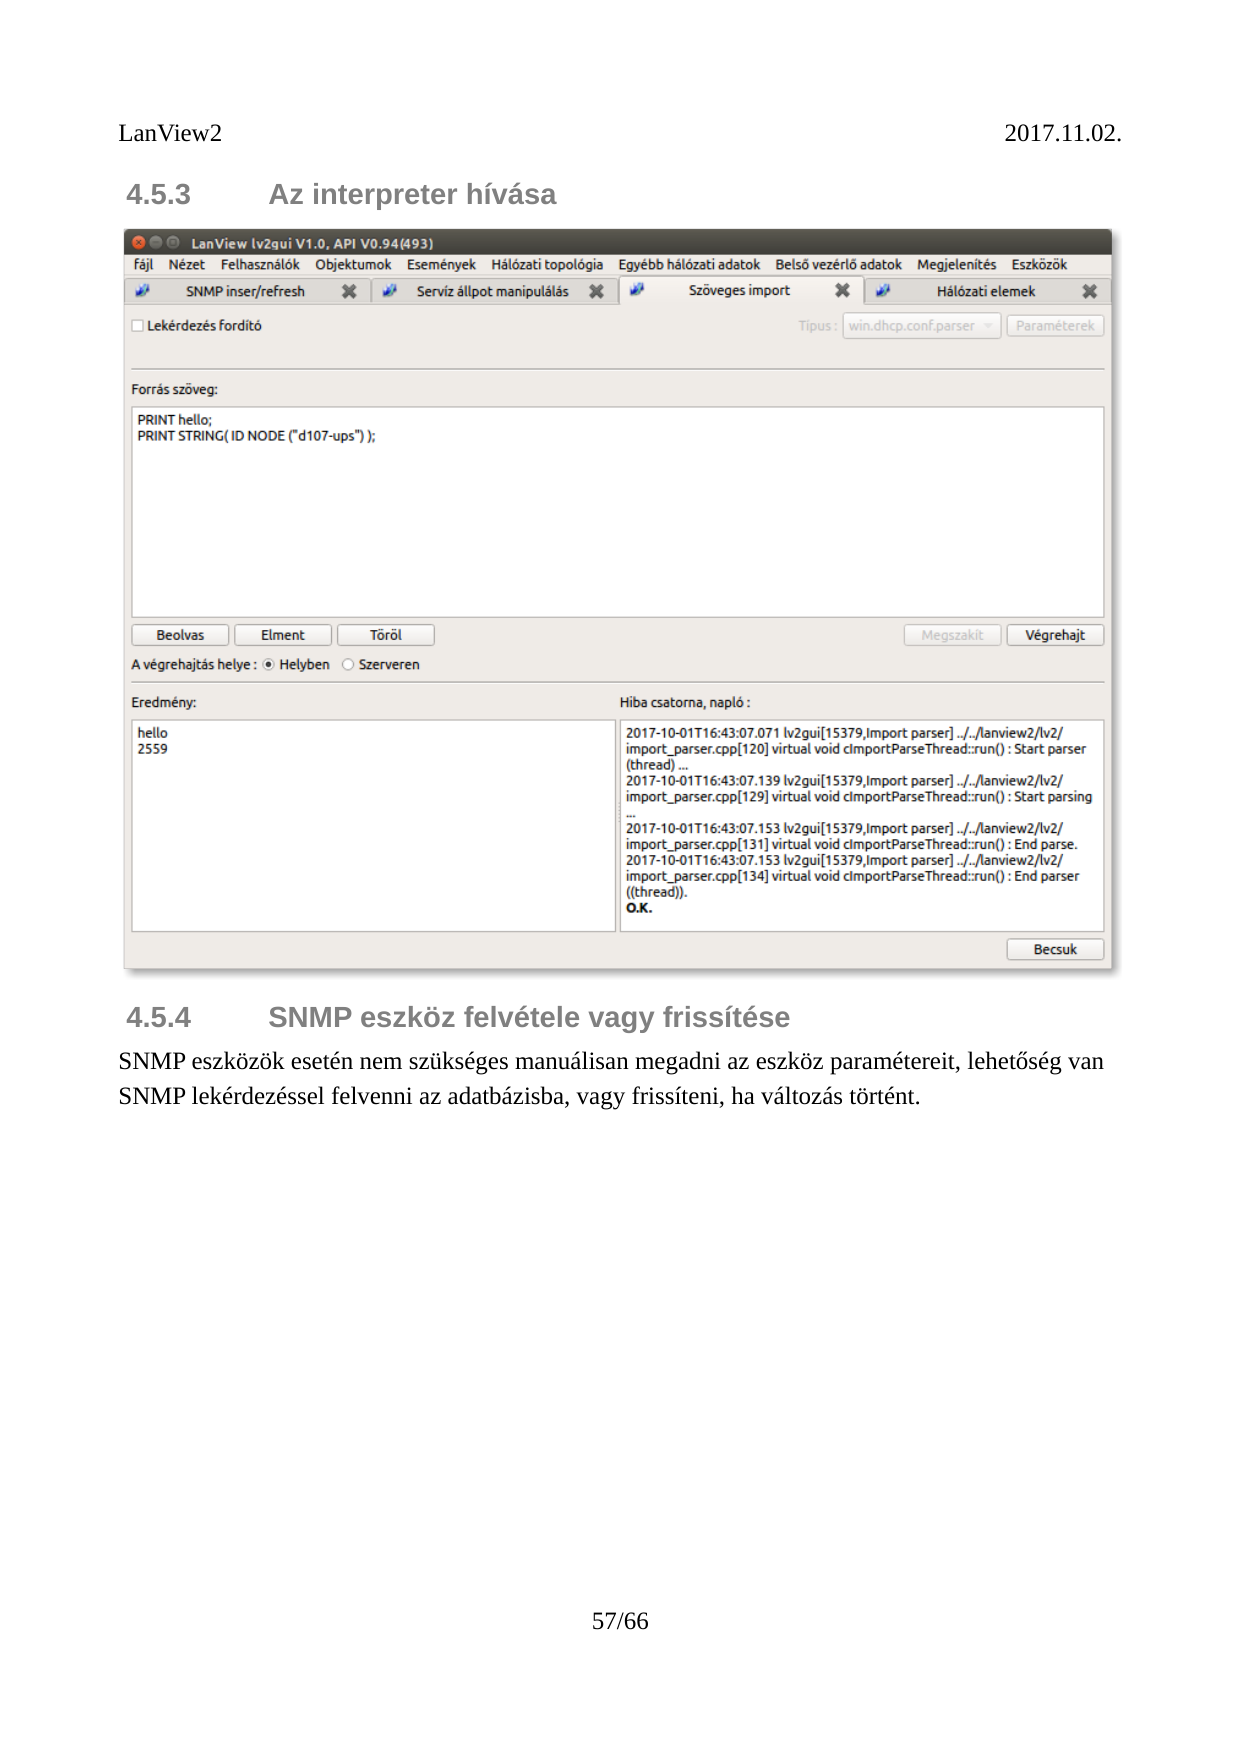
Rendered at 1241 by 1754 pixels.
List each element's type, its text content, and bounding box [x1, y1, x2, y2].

subtitle SNMP eszköz felvétele vagy frissítése [118, 1000, 1122, 1034]
subtitle Az interpreter hívása [118, 177, 1122, 211]
picture [118, 223, 1123, 980]
text SNMP eszközök esetén nem szükséges manuálisan megadni az eszköz paramétereit, lehetőség van SNMP lekérdezéssel felvenni az adatbázisba, vagy frissíteni, ha változás történt. [118, 1046, 1122, 1109]
